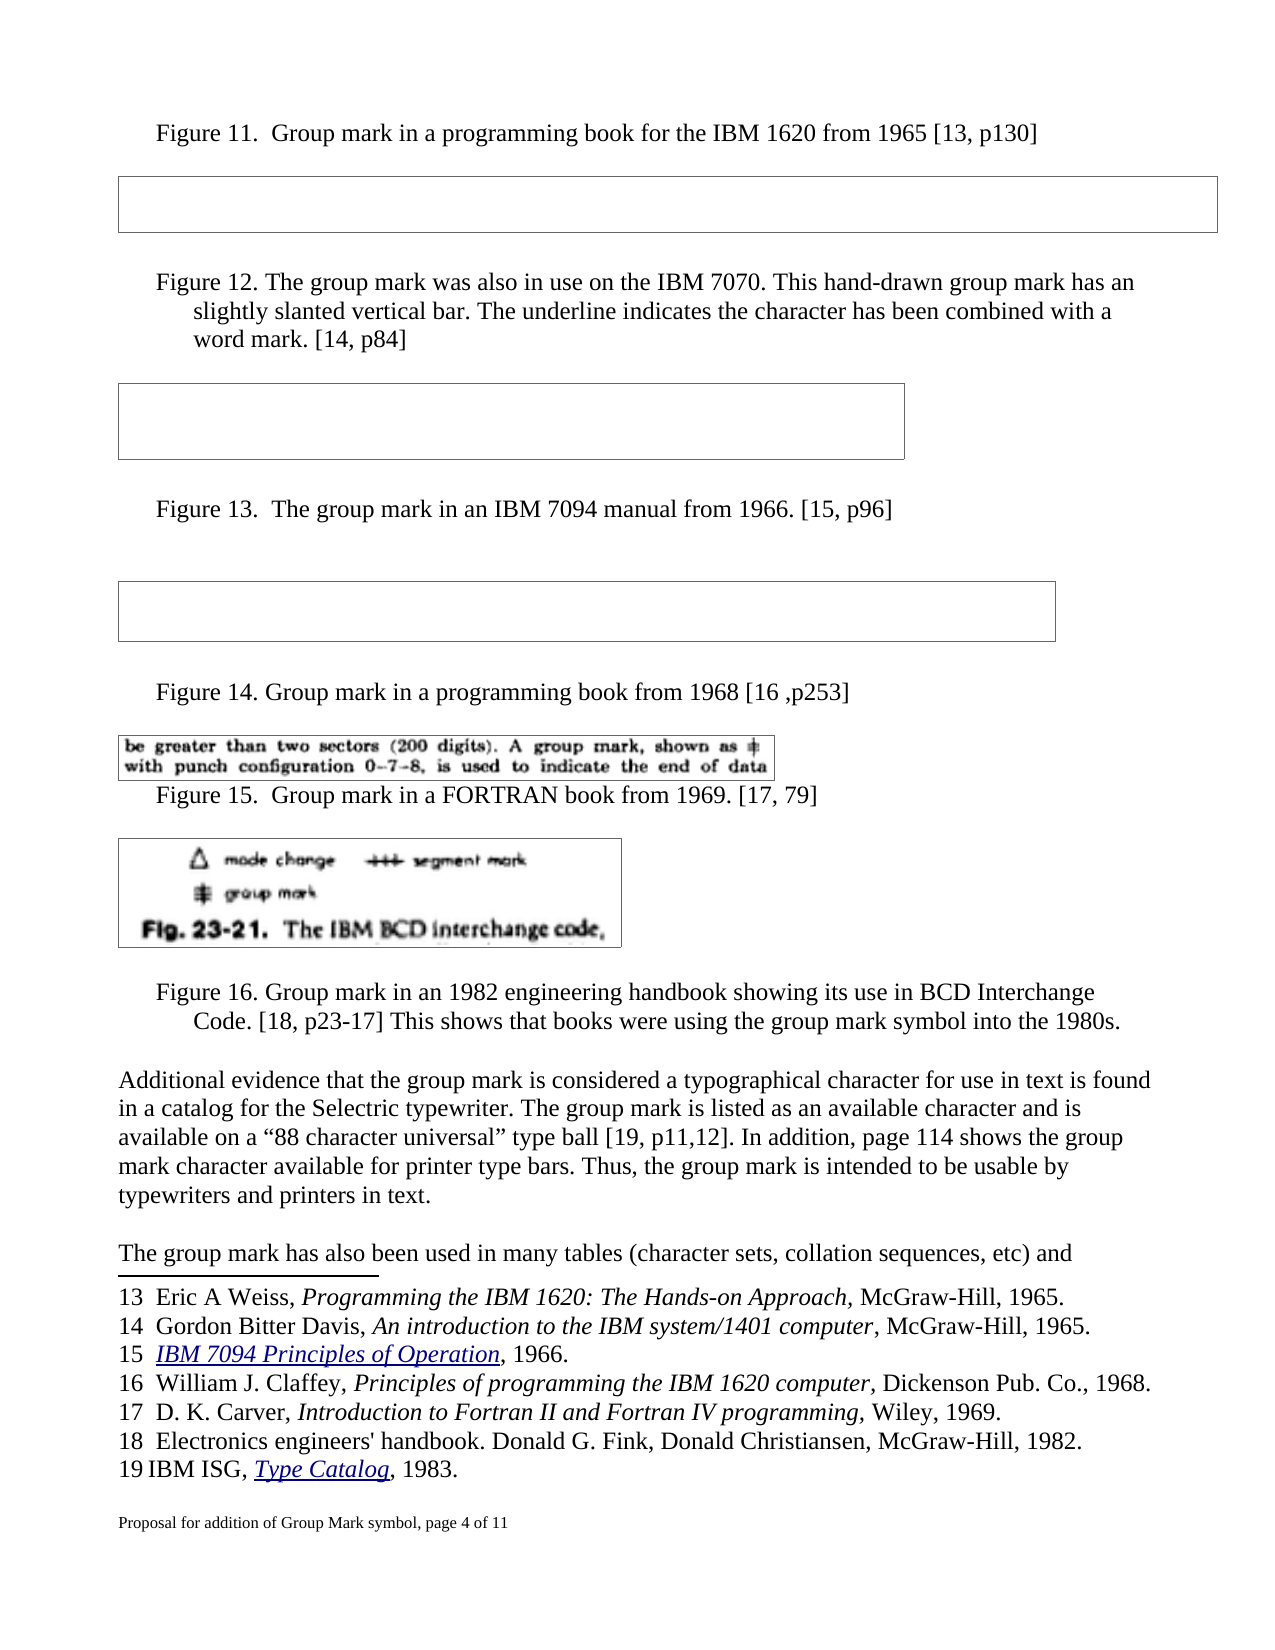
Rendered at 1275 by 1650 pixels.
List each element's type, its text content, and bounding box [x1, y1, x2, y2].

picture [121, 737, 772, 777]
text Additional evidence that the group mark is considered a typographical character for use in text is found in a catalog for the Selectric typewriter. The group mark is listed as an available character and is available on a “88 character universal” type ball [, p11,12]. In addition, page 114 shows the group mark character available for printer type bars. Thus, the group mark is intended to be usable by typewriters and printers in text. [118, 1065, 1157, 1208]
list Group mark in a FORTRAN book from 1969. [, 79] [156, 735, 1157, 809]
list Group mark in a programming book for the IBM 1620 from 1965 [, p130] [156, 118, 1157, 147]
list Gordon Bitter Davis, An introduction to the IBM system/1401 computer, McGraw-Hill, 1965. [118, 1311, 1157, 1339]
list Group mark in an 1982 engineering handbook showing its use in BCD Interchange Code. [, p23-17] This shows that books were using the group mark symbol into the 1980s. [156, 945, 1157, 1035]
list [119, 736, 774, 780]
list William J. Claffey, Principles of programming the IBM 1620 computer, Dickenson Pub. Co., 1968. [118, 1368, 1157, 1397]
list D. K. Carver, Introduction to Fortran II and Fortran IV programming, Wiley, 1969. [118, 1397, 1157, 1426]
list Eric A Weiss, Programming the IBM 1620: The Hands-on Approach, McGraw-Hill, 1965. [118, 1282, 1157, 1311]
list IBM 7094 Principles of Operation, 1966. [118, 1339, 1157, 1368]
list Electronics engineers' handbook. Donald G. Fink, Donald Christiansen, McGraw-Hill, 1982. [118, 1426, 1157, 1454]
text The group mark has also been used in many tables (character sets, collation sequences, etc) and [118, 1238, 1157, 1267]
list The group mark in an IBM 7094 manual from 1966. [, p96] [156, 494, 1157, 523]
list The group mark was also in use on the IBM 7070. This hand-drawn group mark has an slightly slanted vertical bar. The underline indicates the character has been combined with a word mark. [, p84] [156, 267, 1157, 353]
text IBM ISG, Type Catalog, 1983. [118, 1454, 1157, 1483]
list Group mark in a programming book from 1968 [ ,p253] [156, 677, 1157, 705]
picture [121, 841, 619, 945]
